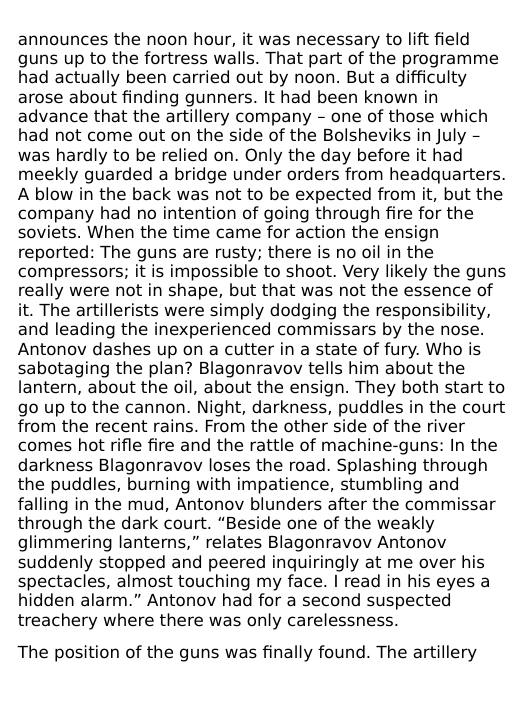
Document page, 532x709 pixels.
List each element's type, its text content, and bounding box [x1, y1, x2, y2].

text announces the noon hour, it was necessary to lift field guns up to the fortress walls. That part of the programme had actually been carried out by noon. But a difficulty arose about finding gunners. It had been known in advance that the artillery company – one of those which had not come out on the side of the Bolsheviks in July – was hardly to be relied on. Only the day before it had meekly guarded a bridge under orders from headquarters. A blow in the back was not to be expected from it, but the company had no intention of going through fire for the soviets. When the time came for action the ensign reported: The guns are rusty; there is no oil in the compressors; it is impossible to shoot. Very likely the guns really were not in shape, but that was not the essence of it. The artillerists were simply dodging the responsibility, and leading the inexperienced commissars by the nose. Antonov dashes up on a cutter in a state of fury. Who is sabotaging the plan? Blagonravov tells him about the lantern, about the oil, about the ensign. They both start to go up to the cannon. Night, darkness, puddles in the court from the recent rains. From the other side of the river comes hot rifle fire and the rattle of machine-guns: In the darkness Blagonravov loses the road. Splashing through the puddles, burning with impatience, stumbling and falling in the mud, Antonov blunders after the commissar through the dark court. “Beside one of the weakly glimmering lanterns,” relates Blagonravov Antonov suddenly stopped and peered inquiringly at me over his spectacles, almost touching my face. I read in his eyes a hidden alarm.” Antonov had for a second suspected treachery where there was only carelessness. [18, 29, 514, 630]
text The position of the guns was finally found. The artillery [18, 643, 514, 662]
